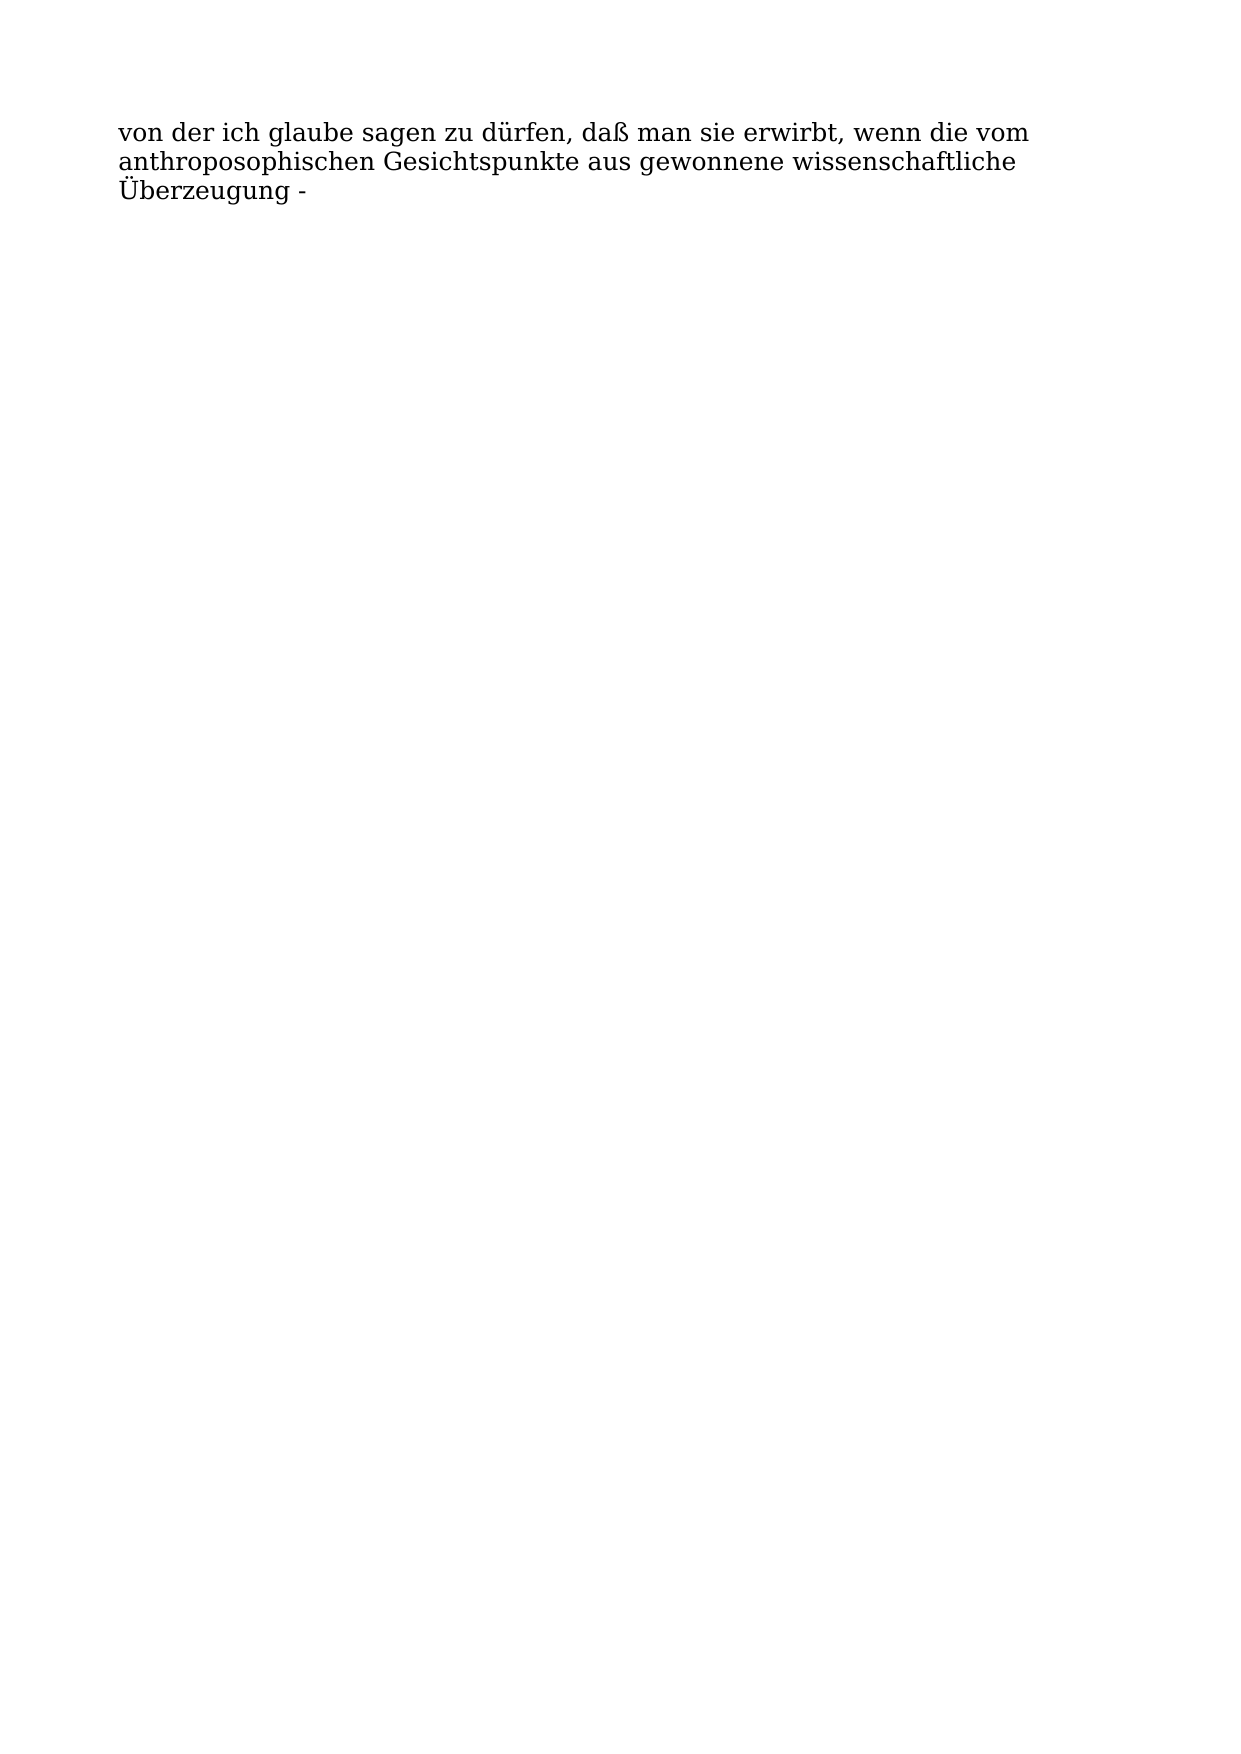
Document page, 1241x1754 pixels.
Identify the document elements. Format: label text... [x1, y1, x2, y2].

text anthroposophischen Gesichtspunkte aus gewonnene wissenschaftliche Überzeugung - [118, 147, 1122, 206]
text von der ich glaube sagen zu dürfen, daß man sie erwirbt, wenn die vom [118, 118, 1122, 147]
